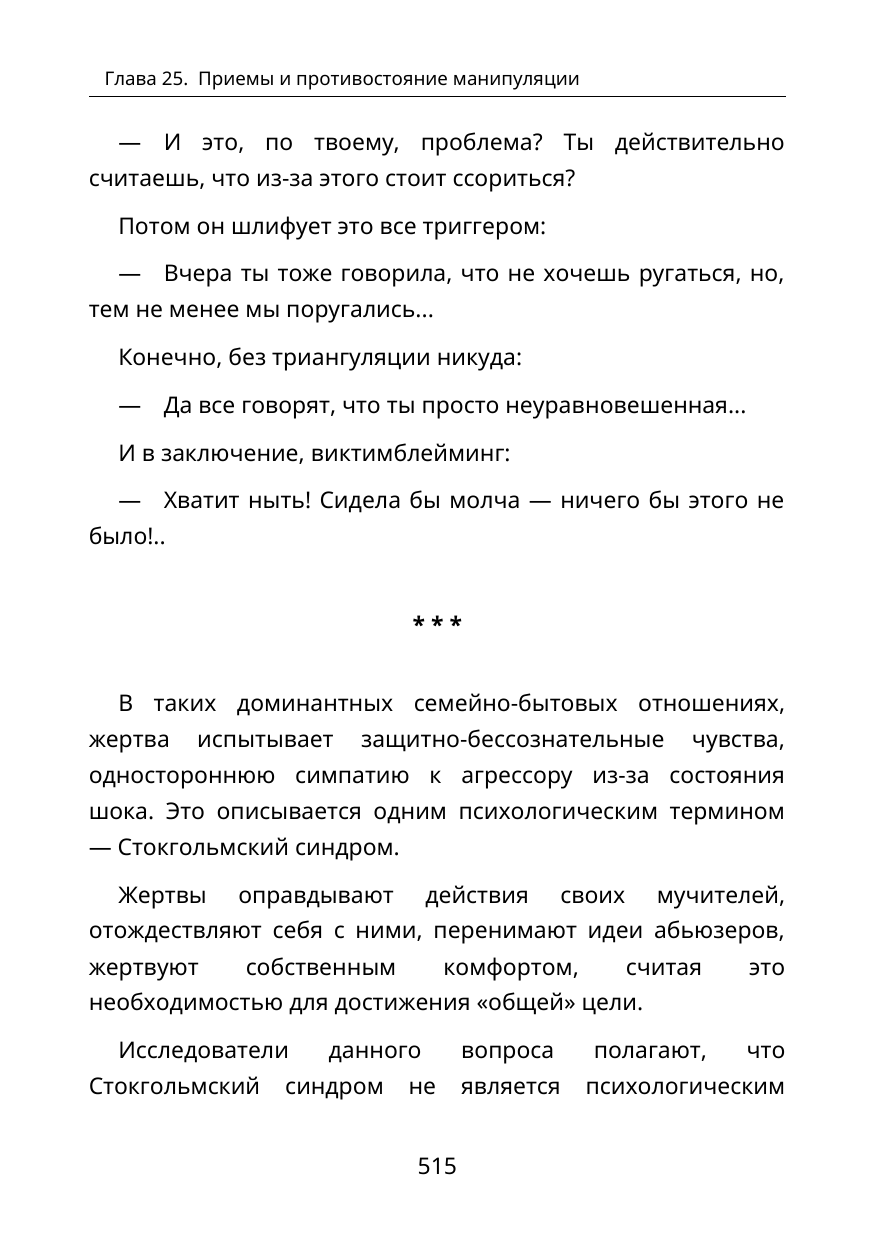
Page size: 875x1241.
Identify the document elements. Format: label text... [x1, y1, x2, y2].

text В таких доминантных семейно-бытовых отношениях, жертва испытывает защитно-бессознательные чувства, одностороннюю симпатию к агрессору из-за состояния шока. Это описывается одним психологическим термином — Стокгольмский синдром. [88, 687, 786, 862]
list Вчера ты тоже говорила, что не хочешь ругаться, но, тем не менее мы поругались... [88, 257, 786, 324]
subtitle * * * [88, 609, 786, 641]
list И это, по твоему, проблема? Ты действительно считаешь, что из-за этого стоит ссориться? [88, 126, 786, 193]
text И в заключение, виктимблейминг: [88, 436, 786, 468]
text Конечно, без триангуляции никуда: [88, 341, 786, 372]
text Исследователи данного вопроса полагают, что Стокгольмский синдром не является психологическим [88, 1034, 786, 1101]
text Потом он шлифует это все триггером: [88, 210, 786, 241]
text Жертвы оправдывают действия своих мучителей, отождествляют себя с ними, перенимают идеи абьюзеров, жертвуют собственным комфортом, считая это необходимостью для достижения «общей» цели. [88, 878, 786, 1018]
list Да все говорят, что ты просто неурав­новешенная... [88, 389, 786, 420]
list Хватит ныть! Сидела бы молча — ничего бы этого не было!.. [88, 484, 786, 551]
